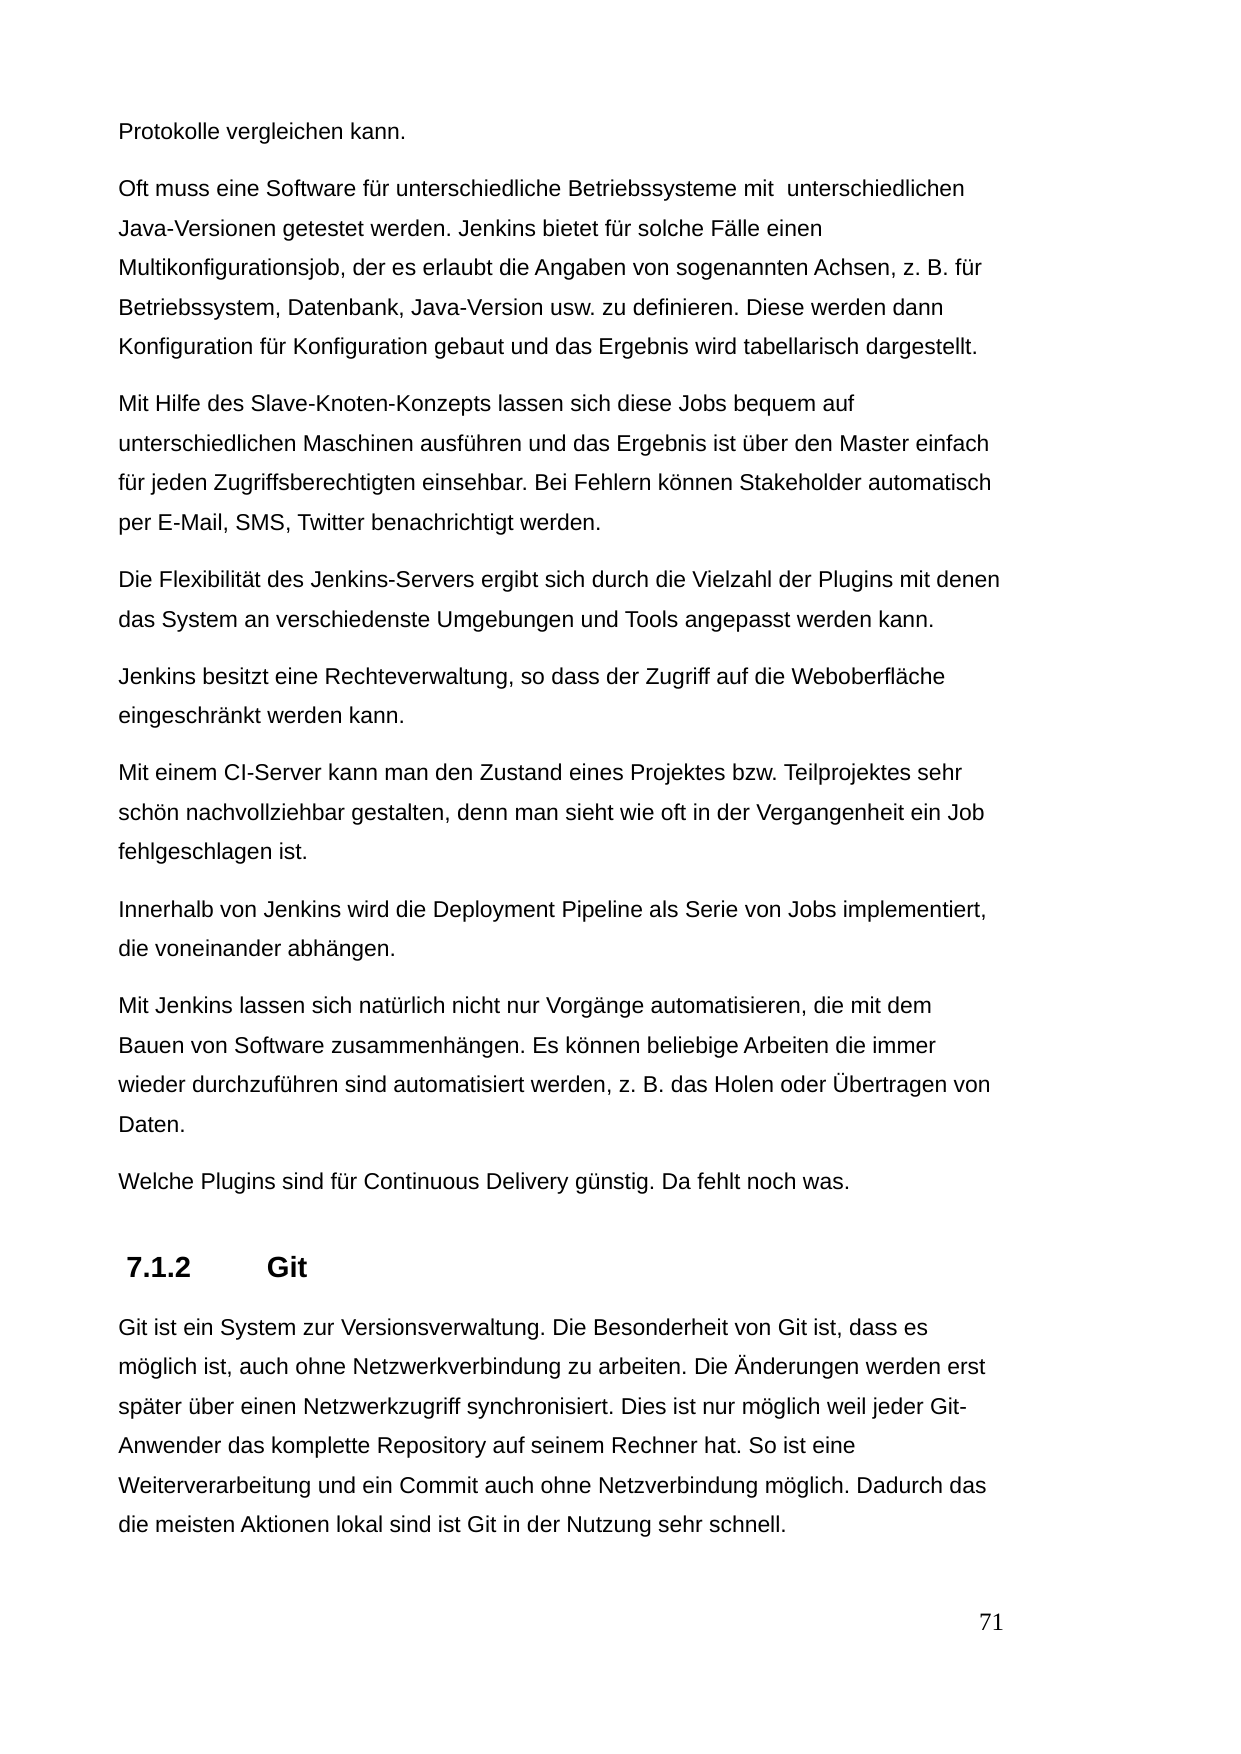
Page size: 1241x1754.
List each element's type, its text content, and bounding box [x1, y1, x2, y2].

text Jenkins besitzt eine Rechteverwaltung, so dass der Zugriff auf die Weboberfläche eingeschränkt werden kann. [118, 663, 1004, 728]
text Oft muss eine Software für unterschiedliche Betriebssysteme mit unterschiedlichen Java-Versionen getestet werden. Jenkins bietet für solche Fälle einen Multikonfigurationsjob, der es erlaubt die Angaben von sogenannten Achsen, z. B. für Betriebssystem, Datenbank, Java-Version usw. zu definieren. Diese werden dann Konfiguration für Konfiguration gebaut und das Ergebnis wird tabellarisch dargestellt. [118, 175, 1004, 359]
text Mit Jenkins lassen sich natürlich nicht nur Vorgänge automatisieren, die mit dem Bauen von Software zusammenhängen. Es können beliebige Arbeiten die immer wieder durchzuführen sind automatisiert werden, z. B. das Holen oder Übertragen von Daten. [118, 992, 1004, 1137]
text Git ist ein System zur Versionsverwaltung. Die Besonderheit von Git ist, dass es möglich ist, auch ohne Netzwerkverbindung zu arbeiten. Die Änderungen werden erst später über einen Netzwerkzugriff synchronisiert. Dies ist nur möglich weil jeder Git-Anwender das komplette Repository auf seinem Rechner hat. So ist eine Weiterverarbeitung und ein Commit auch ohne Netzverbindung möglich. Dadurch das die meisten Aktionen lokal sind ist Git in der Nutzung sehr schnell. [118, 1314, 1004, 1537]
subtitle Git [118, 1250, 1004, 1283]
text Mit einem CI-Server kann man den Zustand eines Projektes bzw. Teilprojektes sehr schön nachvollziehbar gestalten, denn man sieht wie oft in der Vergangenheit ein Job fehlgeschlagen ist. [118, 759, 1004, 865]
text Mit Hilfe des Slave-Knoten-Konzepts lassen sich diese Jobs bequem auf unterschiedlichen Maschinen ausführen und das Ergebnis ist über den Master einfach für jeden Zugriffsberechtigten einsehbar. Bei Fehlern können Stakeholder automatisch per E-Mail, SMS, Twitter benachrichtigt werden. [118, 390, 1004, 535]
text Die Flexibilität des Jenkins-Servers ergibt sich durch die Vielzahl der Plugins mit denen das System an verschiedenste Umgebungen und Tools angepasst werden kann. [118, 566, 1004, 632]
text Protokolle vergleichen kann. [118, 118, 1004, 144]
text Welche Plugins sind für Continuous Delivery günstig. Da fehlt noch was. [118, 1168, 1004, 1194]
text Innerhalb von Jenkins wird die Deployment Pipeline als Serie von Jobs implementiert, die voneinander abhängen. [118, 896, 1004, 961]
